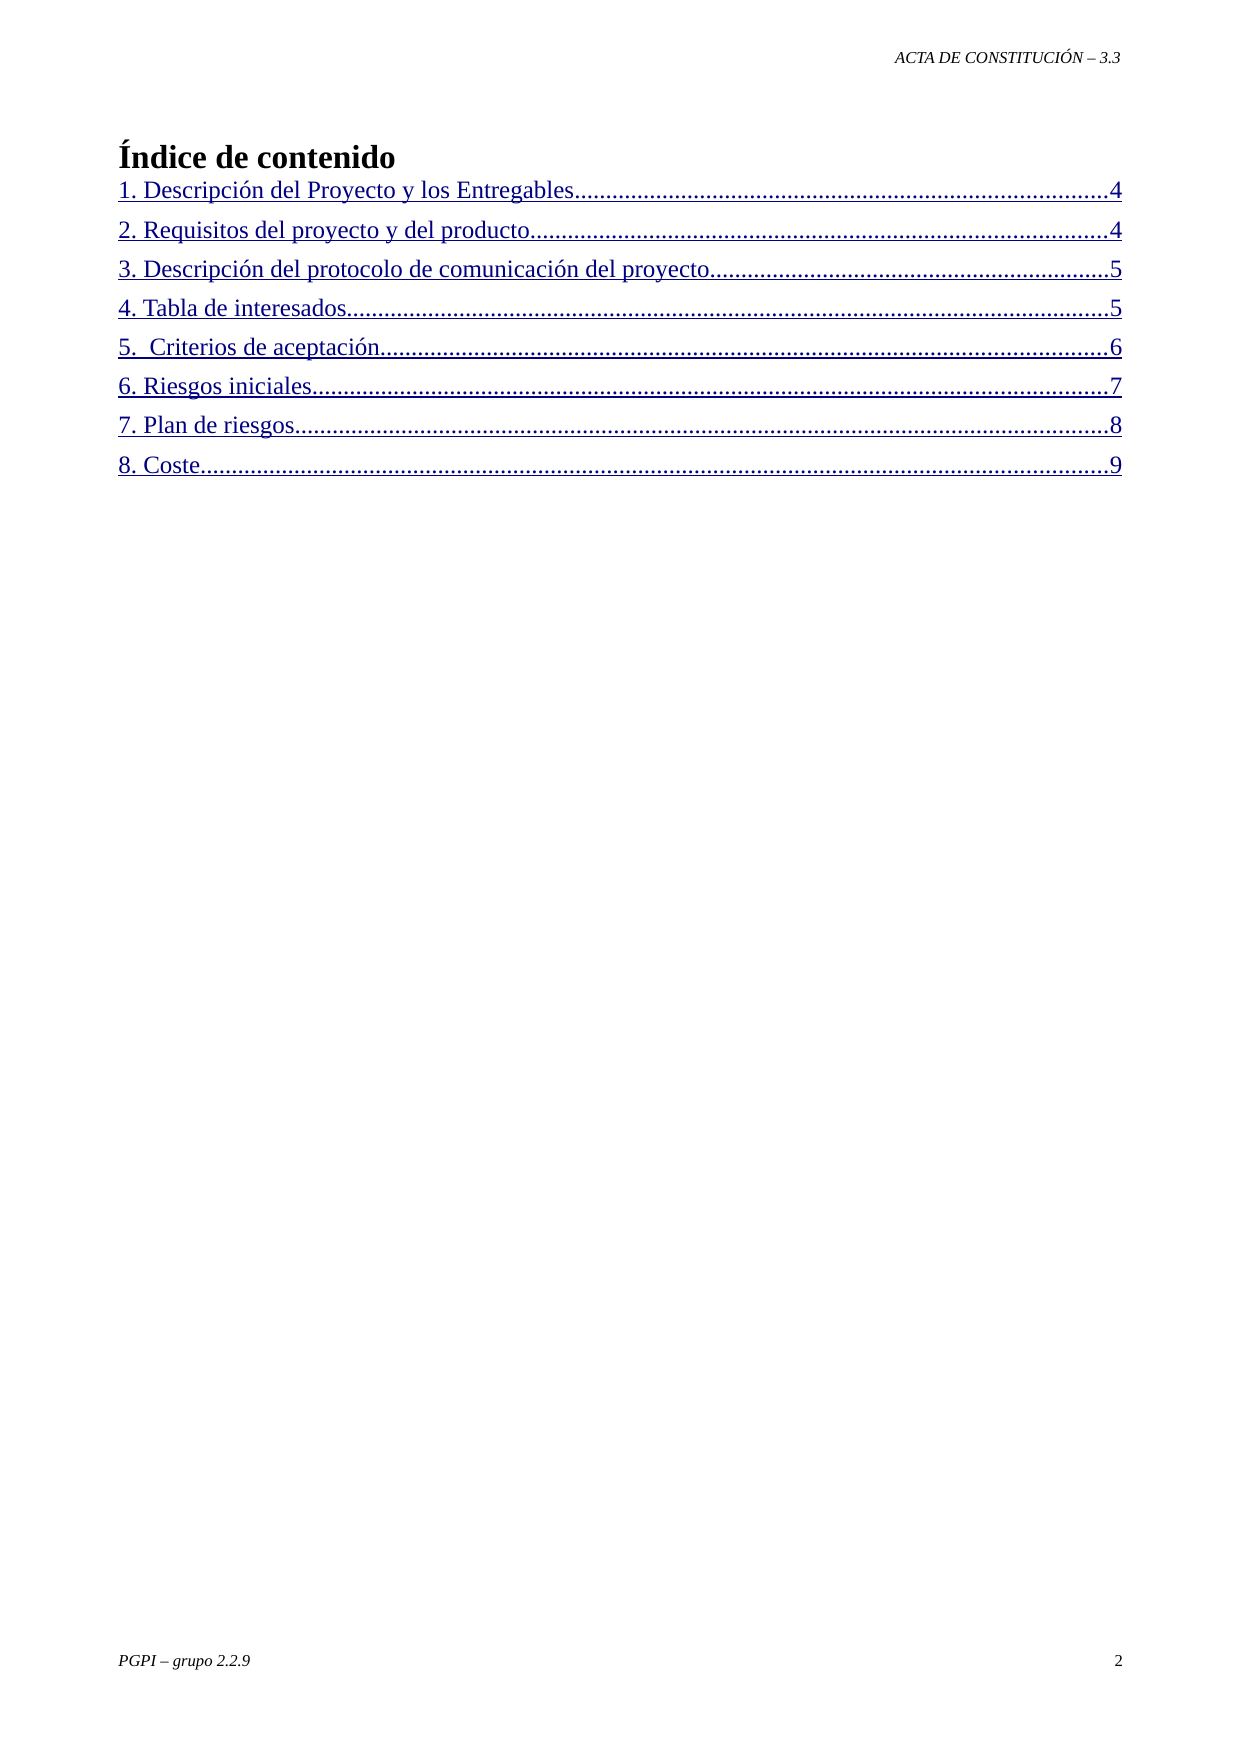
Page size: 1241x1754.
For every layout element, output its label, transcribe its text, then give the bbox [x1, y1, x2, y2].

text 6. Riesgos iniciales 7 [118, 371, 1122, 396]
text 4. Tabla de interesados 5 [118, 293, 1122, 318]
text 7. Plan de riesgos 8 [118, 411, 1122, 436]
subtitle Índice de contenido [118, 137, 1122, 176]
text 1. Descripción del Proyecto y los Entregables 4 [118, 176, 1122, 201]
text 8. Coste 9 [118, 450, 1122, 475]
text 3. Descripción del protocolo de comunicación del proyecto 5 [118, 254, 1122, 279]
text 2. Requisitos del proyecto y del producto 4 [118, 215, 1122, 240]
text 5. Criterios de aceptación 6 [118, 332, 1122, 357]
